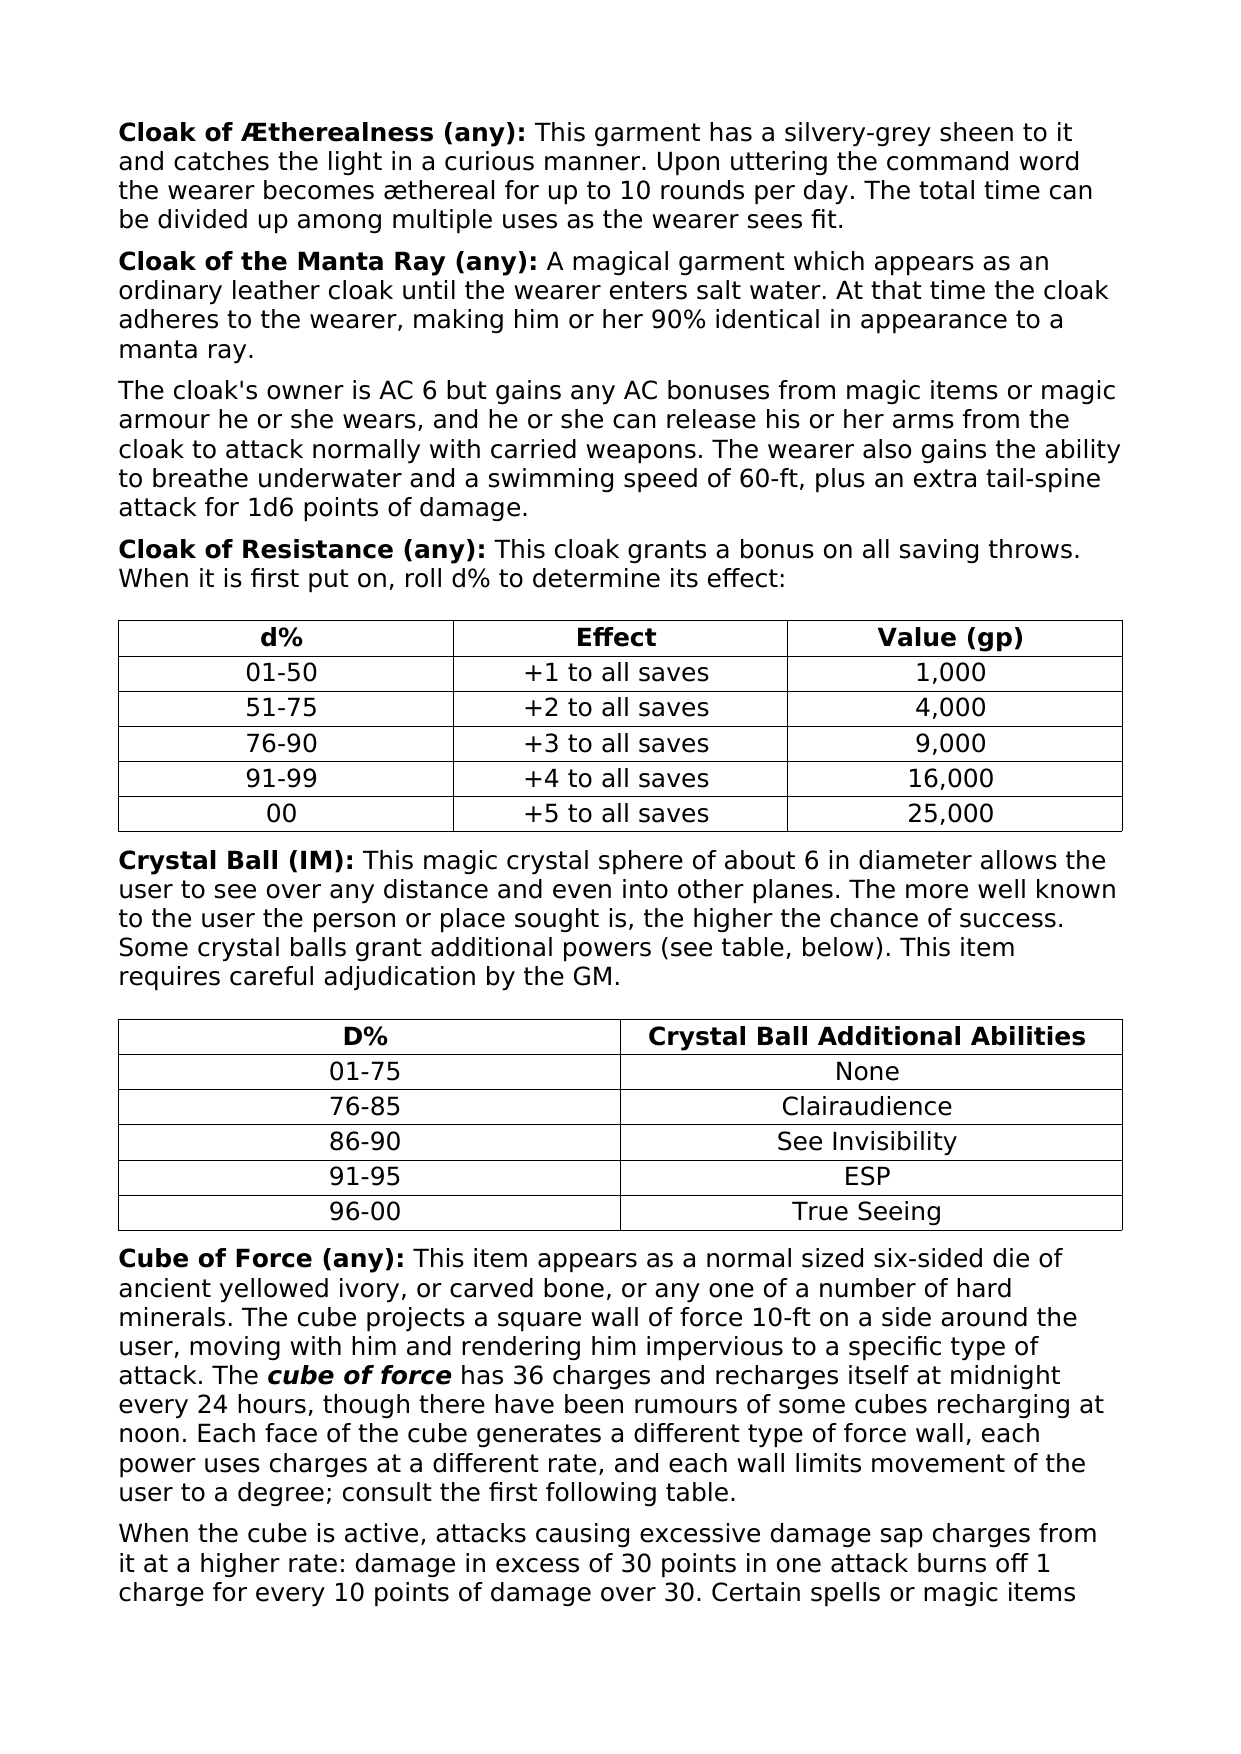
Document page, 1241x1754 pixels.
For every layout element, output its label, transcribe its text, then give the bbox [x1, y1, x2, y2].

table_cell +1 to all saves [454, 657, 787, 691]
table_header Value (gp) [788, 621, 1122, 656]
table_header Effect [454, 621, 787, 656]
table_header Crystal Ball Additional Abilities [621, 1020, 1122, 1054]
text Cloak of the Manta Ray (any): A magical garment which appears as an ordinary leather cloak until the wearer enters salt water. At that time the cloak adheres to the wearer, making him or her 90% identical in appearance to a manta ray. [118, 247, 1122, 364]
table_cell 01-75 [119, 1055, 620, 1089]
table_header D% [119, 1020, 620, 1054]
table_cell 25,000 [788, 797, 1122, 831]
table_cell 96-00 [119, 1196, 620, 1230]
table_cell Clairaudience [621, 1090, 1122, 1124]
table_cell None [621, 1055, 1122, 1089]
table_cell 91-95 [119, 1161, 620, 1194]
table_header d% [119, 621, 453, 656]
table_cell 4,000 [788, 692, 1122, 726]
text Cloak of Ætherealness (any): This garment has a silvery-grey sheen to it and catches the light in a curious manner. Upon uttering the command word the wearer becomes æthereal for up to 10 rounds per day. The total time can be divided up among multiple uses as the wearer sees fit. [118, 118, 1122, 235]
table_cell 01-50 [119, 657, 453, 691]
table_cell +3 to all saves [454, 727, 787, 761]
text Cube of Force (any): This item appears as a normal sized six-sided die of ancient yellowed ivory, or carved bone, or any one of a number of hard minerals. The cube projects a square wall of force 10-ft on a side around the user, moving with him and rendering him impervious to a specific type of attack. The cube of force has 36 charges and recharges itself at midnight every 24 hours, though there have been rumours of some cubes recharging at noon. Each face of the cube generates a different type of force wall, each power uses charges at a different rate, and each wall limits movement of the user to a degree; consult the first following table. [118, 1244, 1122, 1507]
table_cell 9,000 [788, 727, 1122, 761]
table_cell +4 to all saves [454, 762, 787, 796]
table_cell +2 to all saves [454, 692, 787, 726]
table_cell 76-85 [119, 1090, 620, 1124]
text Cloak of Resistance (any): This cloak grants a bonus on all saving throws. When it is first put on, roll d% to determine its effect: [118, 535, 1122, 593]
table_cell ESP [621, 1161, 1122, 1194]
text The cloak's owner is AC 6 but gains any AC bonuses from magic items or magic armour he or she wears, and he or she can release his or her arms from the cloak to attack normally with carried weapons. The wearer also gains the ability to breathe underwater and a swimming speed of 60-ft, plus an extra tail-spine attack for 1d6 points of damage. [118, 376, 1122, 522]
table_cell 1,000 [788, 657, 1122, 691]
table_cell +5 to all saves [454, 797, 787, 831]
table_cell See Invisibility [621, 1125, 1122, 1159]
table_cell 76-90 [119, 727, 453, 761]
text Crystal Ball (IM): This magic crystal sphere of about 6 in diameter allows the user to see over any distance and even into other planes. The more well known to the user the person or place sought is, the higher the chance of success. Some crystal balls grant additional powers (see table, below). This item requires careful adjudication by the GM. [118, 846, 1122, 992]
table_cell 16,000 [788, 762, 1122, 796]
table_cell 51-75 [119, 692, 453, 726]
text When the cube is active, attacks causing excessive damage sap charges from it at a higher rate: damage in excess of 30 points in one attack burns off 1 charge for every 10 points of damage over 30. Certain spells or magic items [118, 1519, 1122, 1607]
table_cell 00 [119, 797, 453, 831]
table_cell 86-90 [119, 1125, 620, 1159]
table_cell True Seeing [621, 1196, 1122, 1230]
table_cell 91-99 [119, 762, 453, 796]
